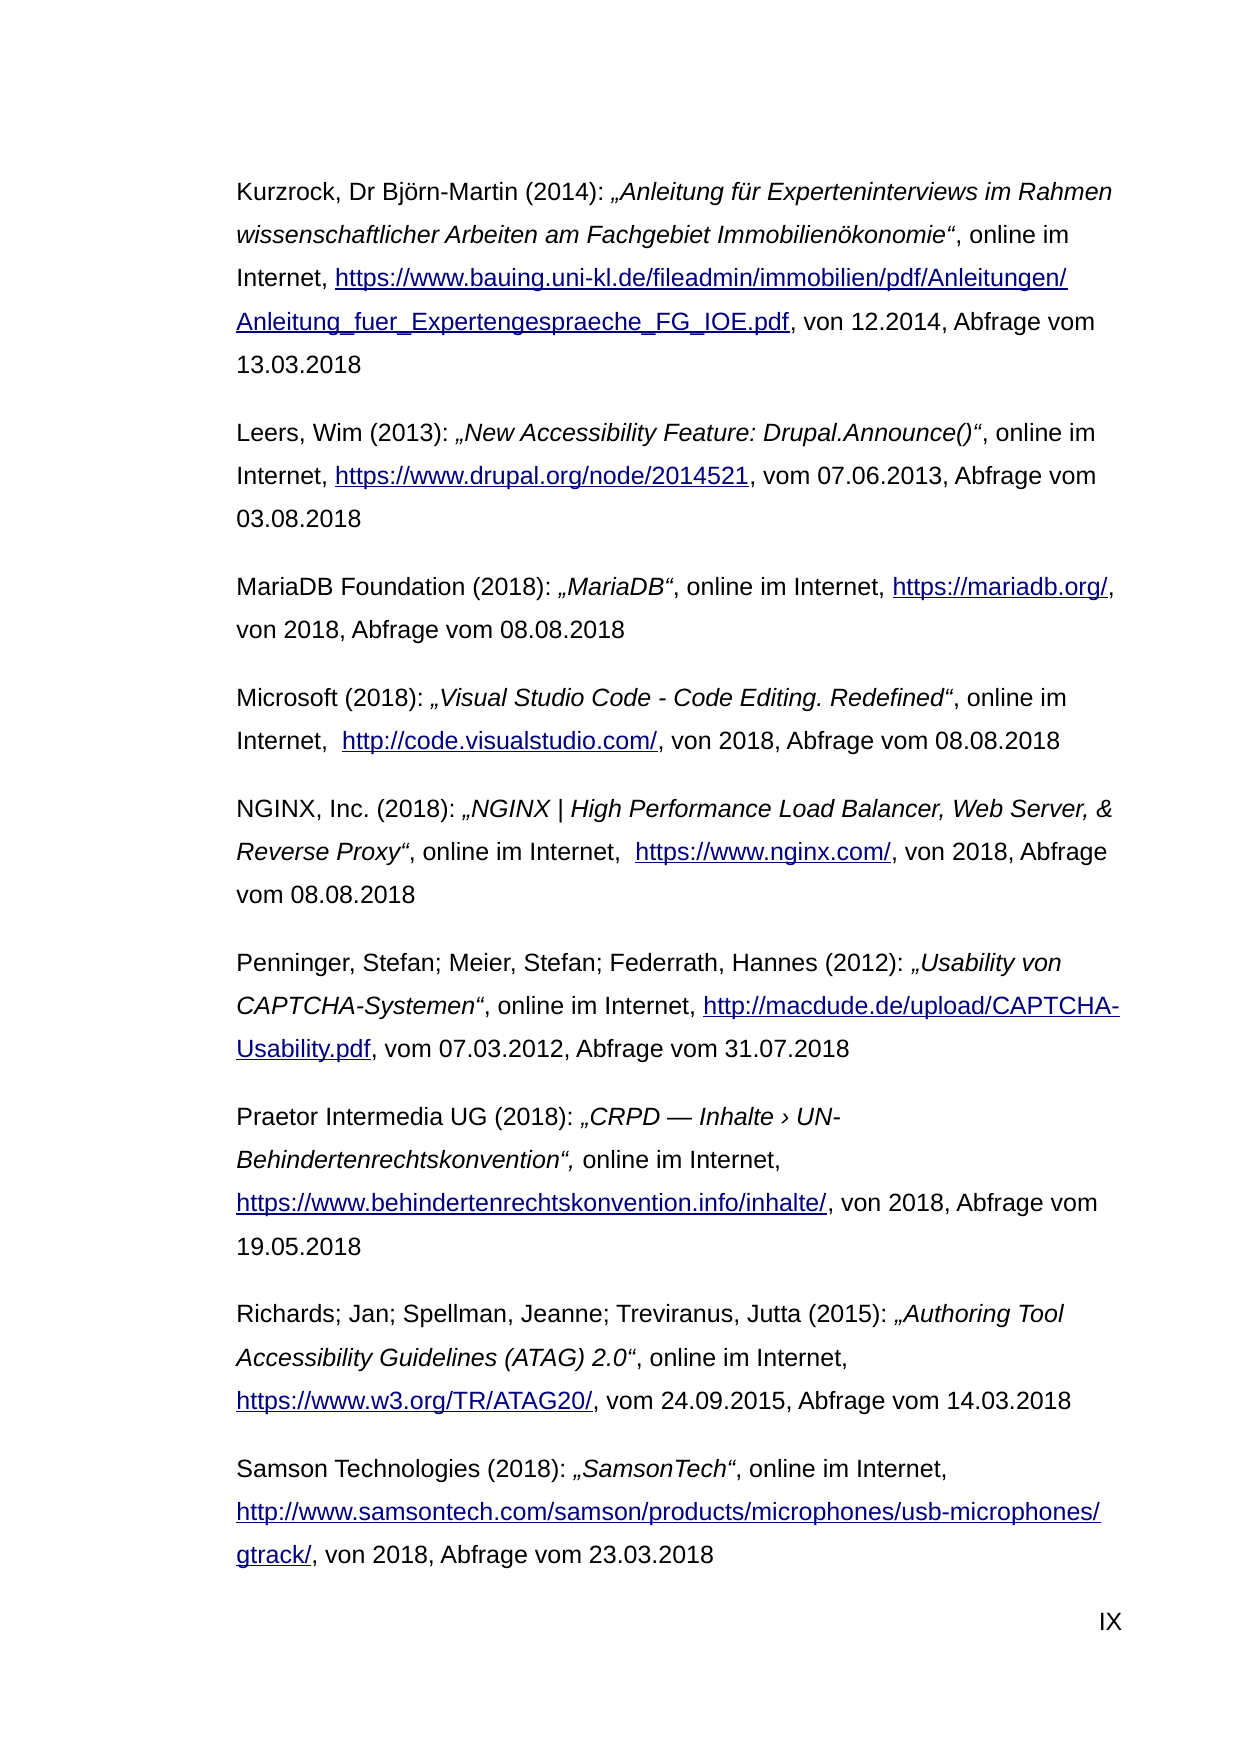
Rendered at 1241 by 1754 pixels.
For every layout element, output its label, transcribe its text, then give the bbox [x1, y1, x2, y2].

text NGINX, Inc. (2018): „NGINX | High Performance Load Balancer, Web Server, & Reverse Proxy“, online im Internet, https://www.nginx.com/, von 2018, Abfrage vom 08.08.2018 [236, 794, 1122, 909]
text Richards; Jan; Spellman, Jeanne; Treviranus, Jutta (2015): „Authoring Tool Accessibility Guidelines (ATAG) 2.0“, online im Internet, https://www.w3.org/TR/ATAG20/, vom 24.09.2015, Abfrage vom 14.03.2018 [236, 1299, 1122, 1414]
text Leers, Wim (2013): „New Accessibility Feature: Drupal.Announce()“, online im Internet, https://www.drupal.org/node/2014521, vom 07.06.2013, Abfrage vom 03.08.2018 [236, 418, 1122, 533]
text Samson Technologies (2018): „SamsonTech“, online im Internet, http://www.samsontech.com/samson/products/microphones/usb-microphones/gtrack/, von 2018, Abfrage vom 23.03.2018 [236, 1454, 1122, 1569]
text Kurzrock, Dr Björn-Martin (2014): „Anleitung für Experteninterviews im Rahmen wissenschaftlicher Arbeiten am Fachgebiet Immobilienökonomie“, online im Internet, https://www.bauing.uni-kl.de/fileadmin/immobilien/pdf/Anleitungen/Anleitung_fuer_Expertengespraeche_FG_IOE.pdf, von 12.2014, Abfrage vom 13.03.2018 [236, 177, 1122, 378]
text Praetor Intermedia UG (2018): „CRPD — Inhalte › UN-Behindertenrechtskonvention“, online im Internet, https://www.behindertenrechtskonvention.info/inhalte/, von 2018, Abfrage vom 19.05.2018 [236, 1102, 1122, 1260]
text Microsoft (2018): „Visual Studio Code - Code Editing. Redefined“, online im Internet, http://code.visualstudio.com/, von 2018, Abfrage vom 08.08.2018 [236, 683, 1122, 755]
text MariaDB Foundation (2018): „MariaDB“, online im Internet, https://mariadb.org/, von 2018, Abfrage vom 08.08.2018 [236, 572, 1122, 644]
text Penninger, Stefan; Meier, Stefan; Federrath, Hannes (2012): „Usability von CAPTCHA-Systemen“, online im Internet, http://macdude.de/upload/CAPTCHA-Usability.pdf, vom 07.03.2012, Abfrage vom 31.07.2018 [236, 948, 1122, 1063]
